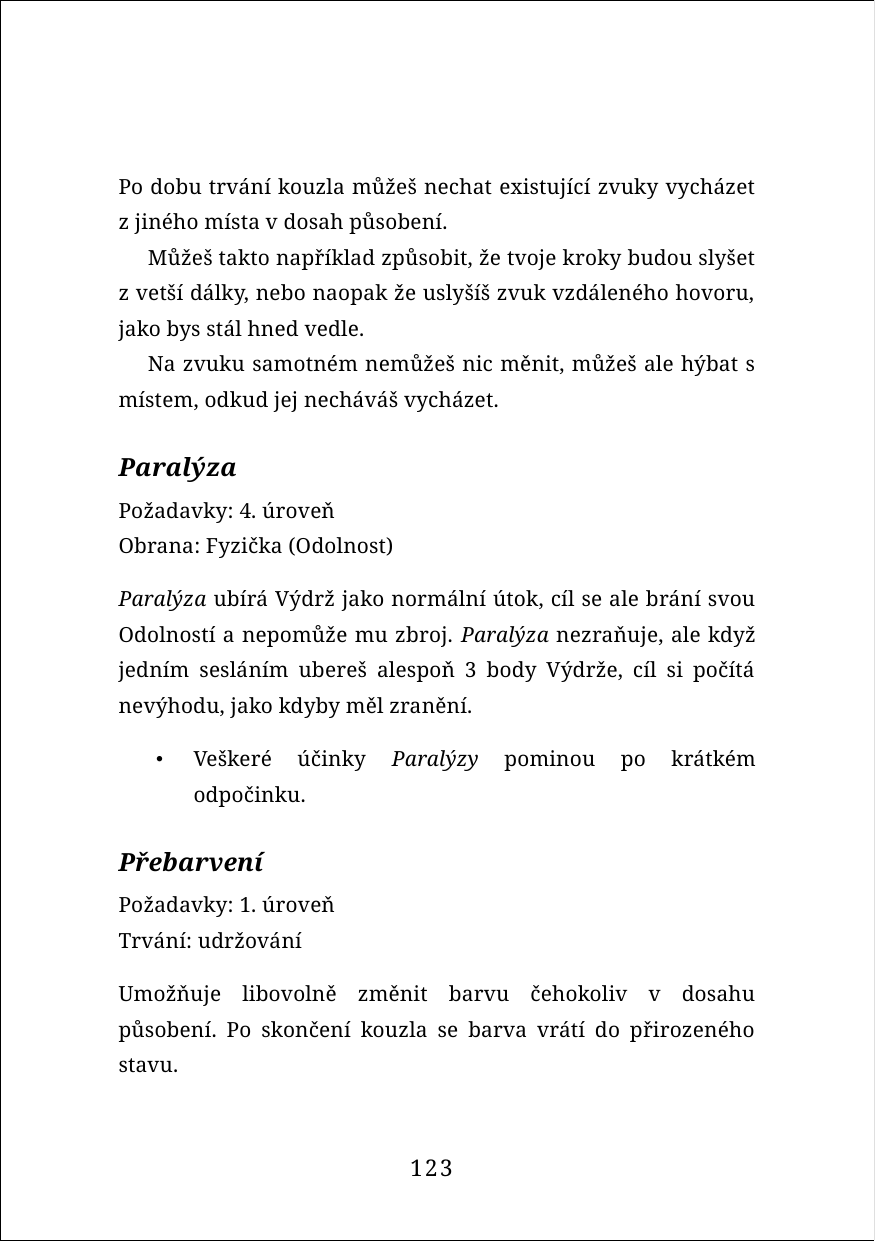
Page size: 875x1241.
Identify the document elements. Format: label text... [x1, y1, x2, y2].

subtitle Přebarvení [118, 845, 756, 879]
text Umožňuje libovolně změnit barvu čehokoliv v dosahu působení. Po skončení kouzla se barva vrátí do přirozeného stavu. [118, 979, 756, 1079]
text Požadavky: 1. úroveň Trvání: udržování [118, 891, 756, 954]
text Požadavky: 4. úroveň Obrana: Fyzička (Odolnost) [118, 496, 756, 560]
text Paralýza ubírá Výdrž jako normální útok, cíl se ale brání svou Odolností a nepomůže mu zbroj. Paralýza nezraňuje, ale když jedním sesláním ubereš alespoň 3 body Výdrže, cíl si počítá nevýhodu, jako kdyby měl zranění. [118, 584, 756, 719]
text Po dobu trvání kouzla můžeš nechat existující zvuky vycházet z jiného místa v dosah působení. Můžeš takto například způsobit, že tvoje kroky budou slyšet z vetší dálky, nebo naopak že uslyšíš zvuk vzdáleného hovoru, jako bys stál hned vedle. Na zvuku samotném nemůžeš nic měnit, můžeš ale hýbat s místem, odkud jej necháváš vycházet. [118, 172, 756, 413]
subtitle Paralýza [118, 450, 756, 484]
list Veškeré účinky Paralýzy pominou po krátkém odpočinku. [156, 744, 756, 808]
